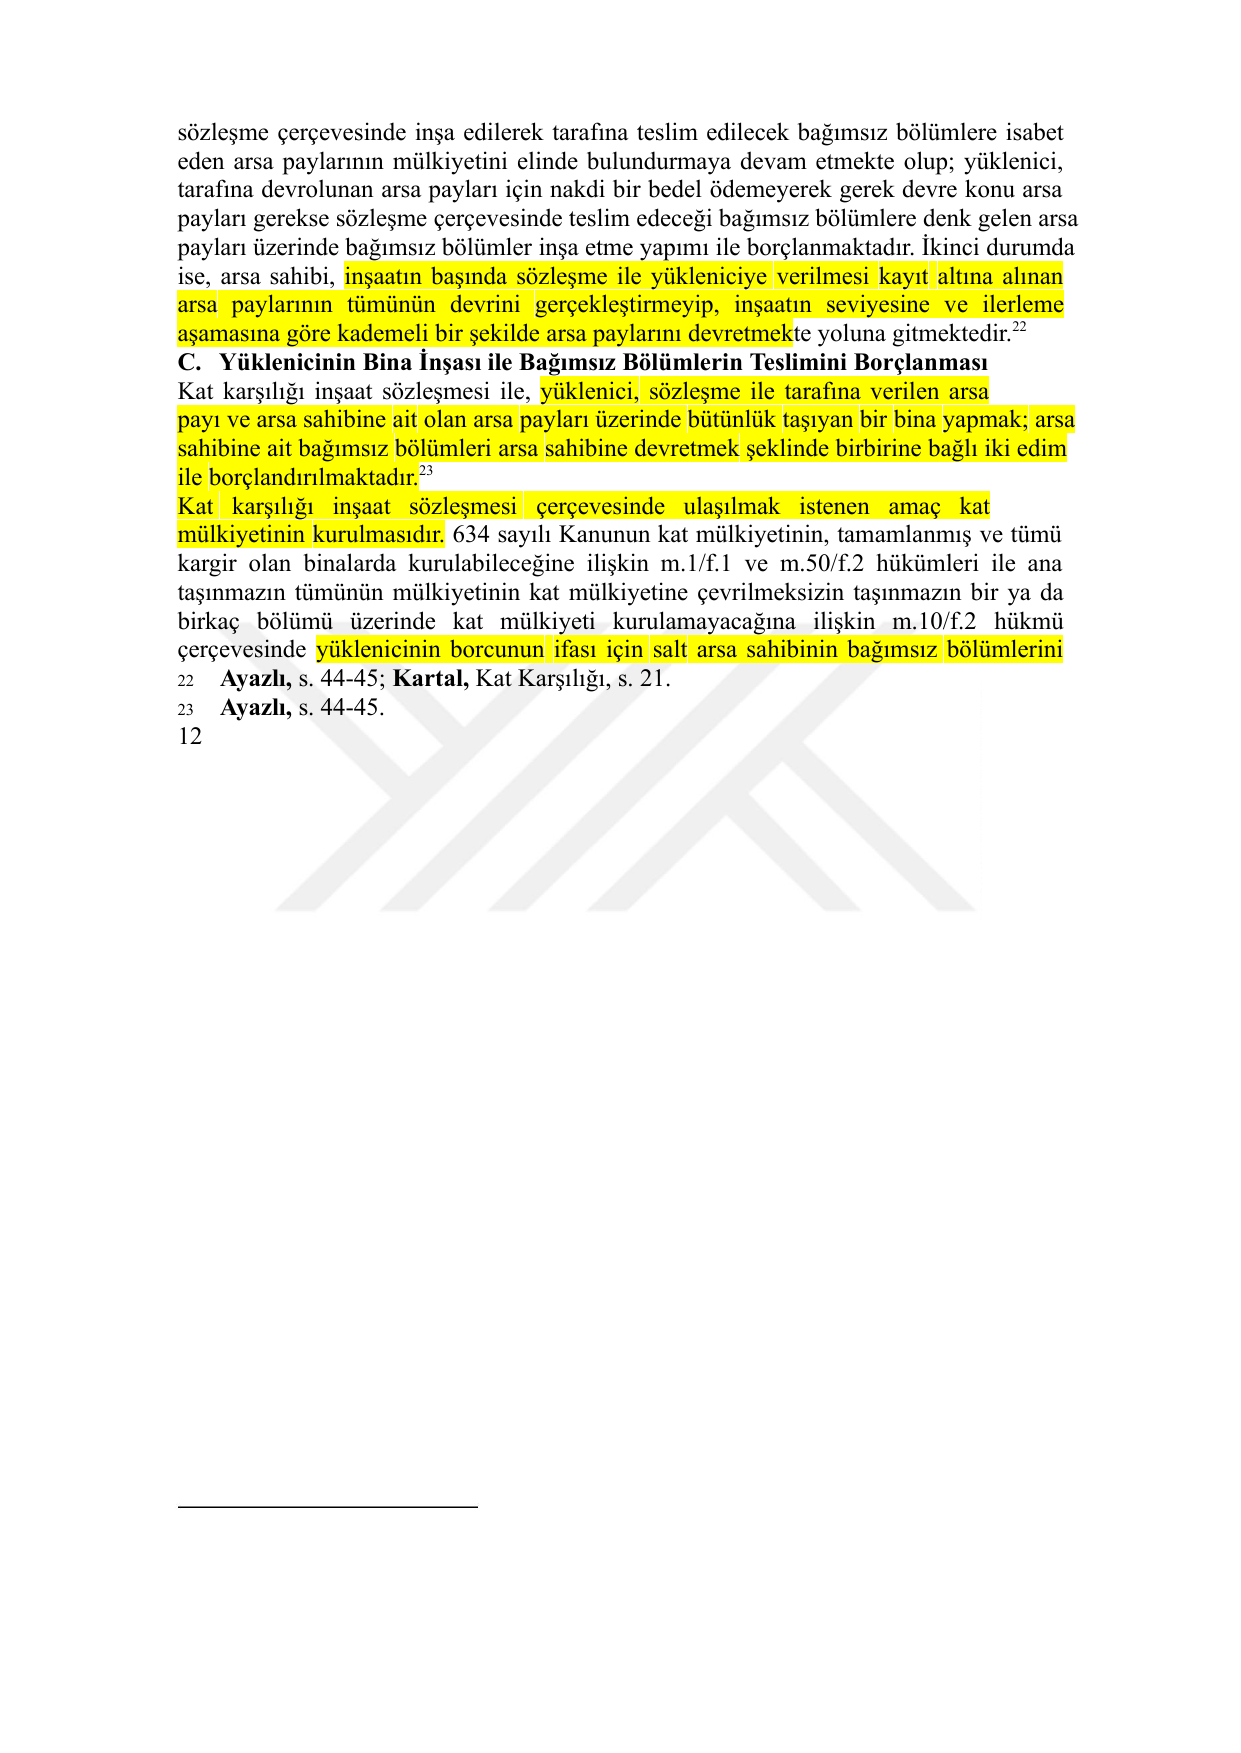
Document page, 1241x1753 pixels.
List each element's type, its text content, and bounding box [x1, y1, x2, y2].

text eden arsa paylarının mülkiyetini elinde bulundurmaya devam etmekte olup; yüklenici, [177, 146, 1230, 174]
text mülkiyetinin kurulmasıdır. 634 sayılı Kanunun kat mülkiyetinin, tamamlanmış ve tümü [177, 519, 1230, 548]
text sözleşme çerçevesinde inşa edilerek tarafına teslim edilecek bağımsız bölümlere isabet [177, 117, 1230, 146]
text ile borçlandırılmaktadır.23 [177, 462, 1230, 491]
picture [206, 749, 982, 921]
text payları üzerinde bağımsız bölümler inşa etme yapımı ile borçlanmaktadır. İkinci durumda [177, 232, 1230, 261]
text Kat karşılığı inşaat sözleşmesi ile, yüklenici, sözleşme ile tarafına verilen arsa [177, 376, 1230, 404]
text 22 Ayazlı, s. 44-45; Kartal, Kat Karşılığı, s. 21. [177, 663, 1230, 692]
text arsa paylarının tümünün devrini gerçekleştirmeyip, inşaatın seviyesine ve ilerleme [177, 289, 1230, 318]
text Kat karşılığı inşaat sözleşmesi çerçevesinde ulaşılmak istenen amaç kat [177, 491, 1230, 519]
text payı ve arsa sahibine ait olan arsa payları üzerinde bütünlük taşıyan bir bina yapmak; arsa [177, 404, 1230, 433]
text aşamasına göre kademeli bir şekilde arsa paylarını devretmekte yoluna gitmektedir.22 [177, 318, 1230, 347]
text tarafına devrolunan arsa payları için nakdi bir bedel ödemeyerek gerek devre konu arsa [177, 174, 1230, 203]
text birkaç bölümü üzerinde kat mülkiyeti kurulamayacağına ilişkin m.10/f.2 hükmü [177, 606, 1230, 634]
text C. Yüklenicinin Bina İnşası ile Bağımsız Bölümlerin Teslimini Borçlanması [177, 347, 1230, 376]
text 23 Ayazlı, s. 44-45. [177, 692, 1230, 721]
picture [175, 1503, 480, 1510]
text çerçevesinde yüklenicinin borcunun ifası için salt arsa sahibinin bağımsız bölümlerini [177, 634, 1230, 663]
text 12 [177, 721, 1230, 749]
text sahibine ait bağımsız bölümleri arsa sahibine devretmek şeklinde birbirine bağlı iki edim [177, 433, 1230, 462]
text kargir olan binalarda kurulabileceğine ilişkin m.1/f.1 ve m.50/f.2 hükümleri ile ana [177, 548, 1230, 577]
text taşınmazın tümünün mülkiyetinin kat mülkiyetine çevrilmeksizin taşınmazın bir ya da [177, 577, 1230, 606]
text payları gerekse sözleşme çerçevesinde teslim edeceği bağımsız bölümlere denk gelen arsa [177, 203, 1230, 232]
text ise, arsa sahibi, inşaatın başında sözleşme ile yükleniciye verilmesi kayıt altına alınan [177, 261, 1230, 289]
